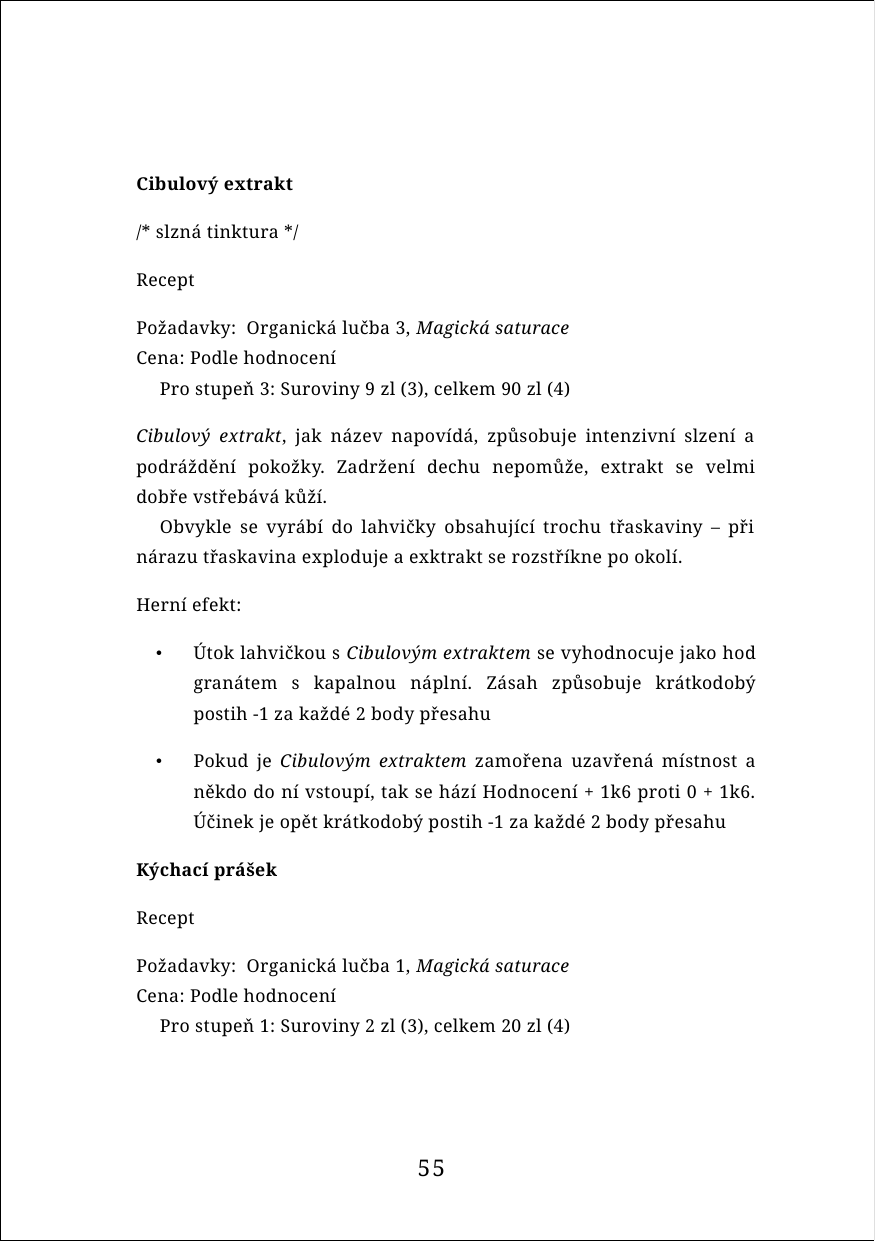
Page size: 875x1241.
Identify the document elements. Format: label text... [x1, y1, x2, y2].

text /* slzná tinktura */ [136, 220, 756, 244]
text Požadavky: Organická lučba 1, Magická saturace Cena: Podle hodnocení Pro stupeň 1: Suroviny 2 zl (3), celkem 20 zl (4) [136, 953, 756, 1038]
text Cibulový extrakt, jak název napovídá, způsobuje intenzivní slzení a podráždění pokožky. Zadržení dechu nepomůže, extrakt se velmi dobře vstřebává kůží. Obvykle se vyrábí do lahvičky obsahující trochu třaskaviny – při nárazu třaskavina exploduje a exktrakt se rozstříkne po okolí. [136, 424, 756, 569]
text Kýchací prášek [136, 857, 756, 881]
text Cibulový extrakt [136, 172, 756, 196]
text Recept [136, 268, 756, 292]
list Útok lahvičkou s Cibulovým extraktem se vyhodnocuje jako hod granátem s kapalnou náplní. Zásah způsobuje krátkodobý postih -1 za každé 2 body přesahu [156, 641, 756, 725]
text Herní efekt: [136, 593, 756, 617]
text Požadavky: Organická lučba 3, Magická saturace Cena: Podle hodnocení Pro stupeň 3: Suroviny 9 zl (3), celkem 90 zl (4) [136, 316, 756, 400]
text Recept [136, 905, 756, 929]
list Pokud je Cibulovým extraktem zamořena uzavřená místnost a někdo do ní vstoupí, tak se hází Hodnocení + 1k6 proti 0 + 1k6. Účinek je opět krátkodobý postih -1 za každé 2 body přesahu [156, 749, 756, 833]
